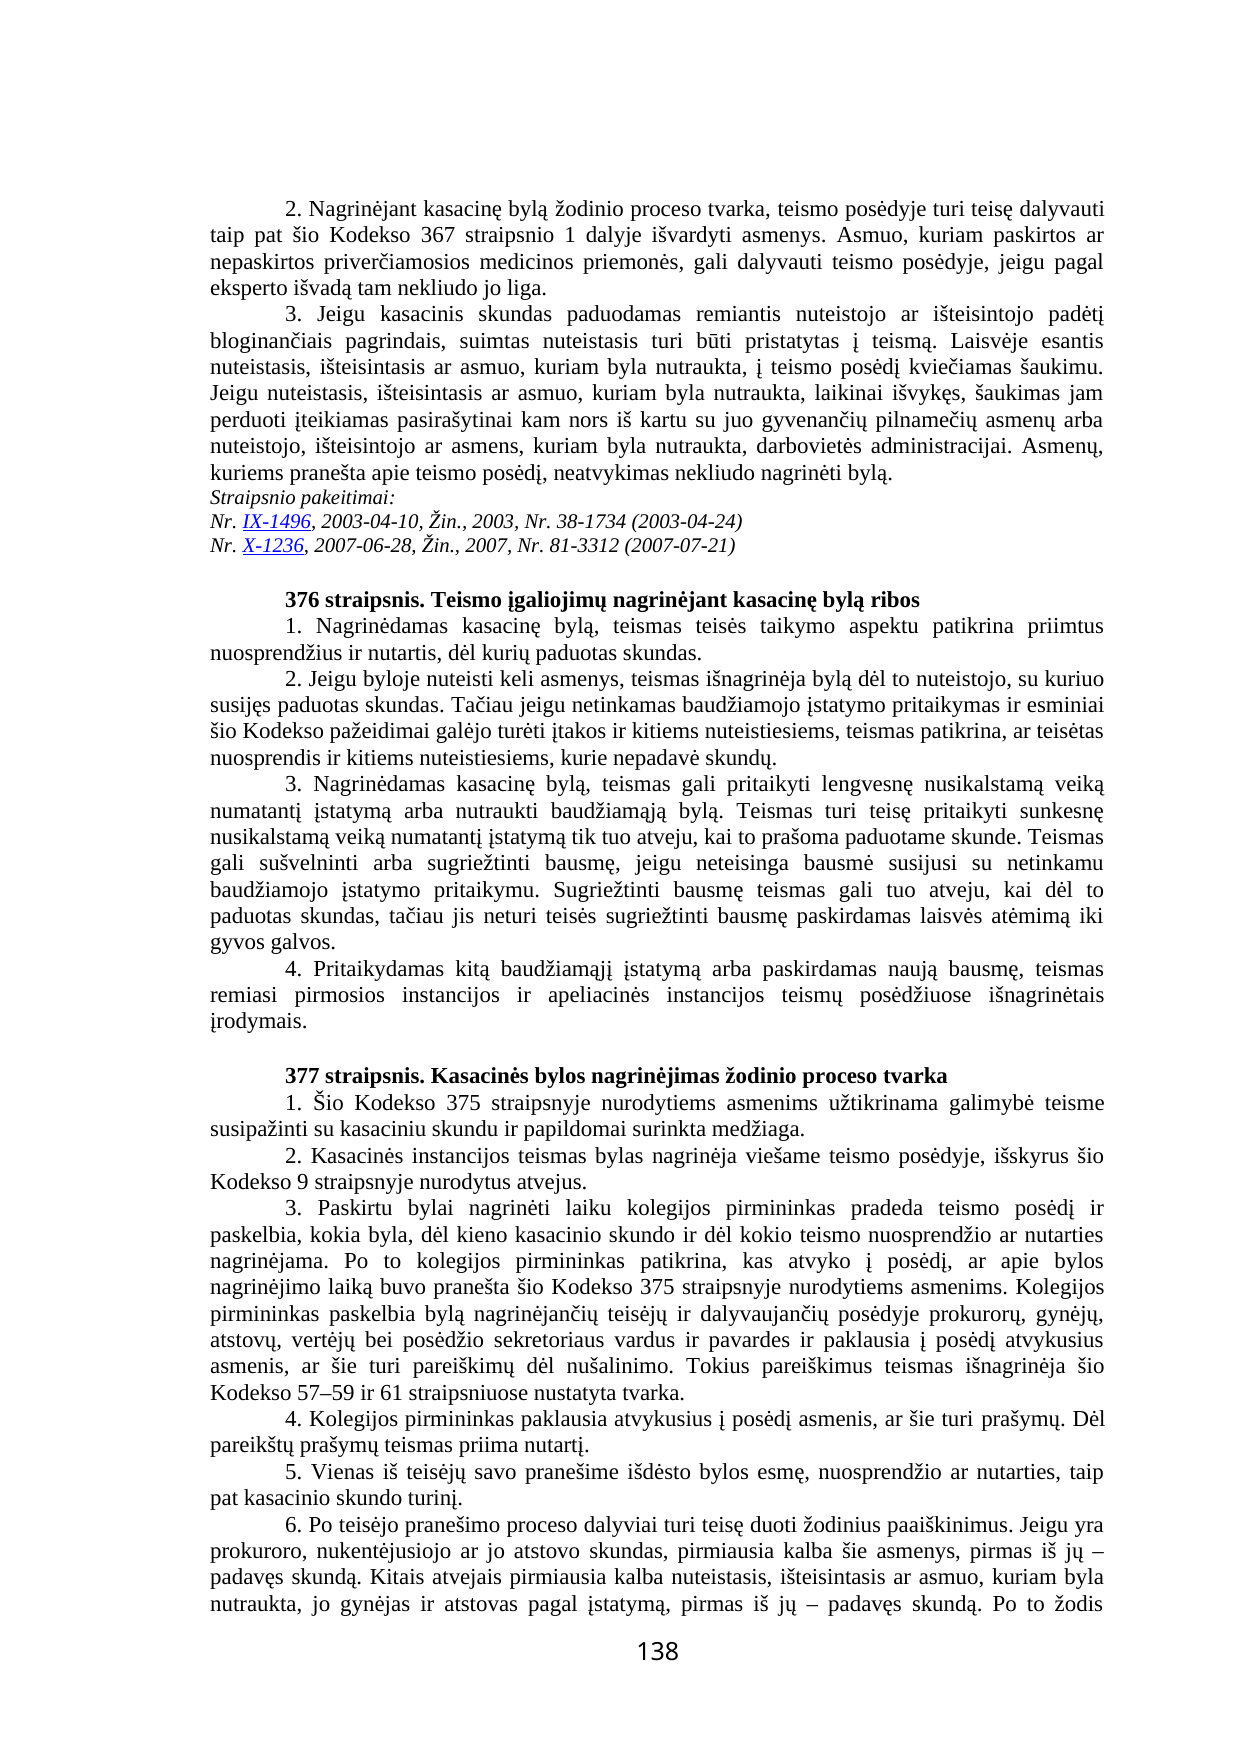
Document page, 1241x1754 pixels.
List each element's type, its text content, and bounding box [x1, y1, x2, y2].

text 2. Kasacinės instancijos teismas bylas nagrinėja viešame teismo posėdyje, išskyrus šio Kodekso 9 straipsnyje nurodytus atvejus. [210, 1142, 1106, 1194]
text Nr. IX-1496, 2003-04-10, Žin., 2003, Nr. 38-1734 (2003-04-24) [210, 509, 1106, 533]
text 1. Šio Kodekso 375 straipsnyje nurodytiems asmenims užtikrinama galimybė teisme susipažinti su kasaciniu skundu ir papildomai surinkta medžiaga. [210, 1089, 1106, 1142]
text 3. Jeigu kasacinis skundas paduodamas remiantis nuteistojo ar išteisintojo padėtį bloginančiais pagrindais, suimtas nuteistasis turi būti pristatytas į teismą. Laisvėje esantis nuteistasis, išteisintasis ar asmuo, kuriam byla nutraukta, į teismo posėdį kviečiamas šaukimu. Jeigu nuteistasis, išteisintasis ar asmuo, kuriam byla nutraukta, laikinai išvykęs, šaukimas jam perduoti įteikiamas pasirašytinai kam nors iš kartu su juo gyvenančių pilnamečių asmenų arba nuteistojo, išteisintojo ar asmens, kuriam byla nutraukta, darbovietės administracijai. Asmenų, kuriems pranešta apie teismo posėdį, neatvykimas nekliudo nagrinėti bylą. [210, 300, 1106, 485]
text 4. Pritaikydamas kitą baudžiamąjį įstatymą arba paskirdamas naują bausmę, teismas remiasi pirmosios instancijos ir apeliacinės instancijos teismų posėdžiuose išnagrinėtais įrodymais. [210, 955, 1106, 1034]
text 5. Vienas iš teisėjų savo pranešime išdėsto bylos esmę, nuosprendžio ar nutarties, taip pat kasacinio skundo turinį. [210, 1458, 1106, 1511]
text Straipsnio pakeitimai: [210, 485, 1106, 509]
text 1. Nagrinėdamas kasacinę bylą, teismas teisės taikymo aspektu patikrina priimtus nuosprendžius ir nutartis, dėl kurių paduotas skundas. [210, 612, 1106, 665]
text 376 straipsnis. Teismo įgaliojimų nagrinėjant kasacinę bylą ribos [210, 586, 1106, 612]
text 2. Nagrinėjant kasacinę bylą žodinio proceso tvarka, teismo posėdyje turi teisę dalyvauti taip pat šio Kodekso 367 straipsnio 1 dalyje išvardyti asmenys. Asmuo, kuriam paskirtos ar nepaskirtos priverčiamosios medicinos priemonės, gali dalyvauti teismo posėdyje, jeigu pagal eksperto išvadą tam nekliudo jo liga. [210, 195, 1106, 300]
text 3. Paskirtu bylai nagrinėti laiku kolegijos pirmininkas pradeda teismo posėdį ir paskelbia, kokia byla, dėl kieno kasacinio skundo ir dėl kokio teismo nuosprendžio ar nutarties nagrinėjama. Po to kolegijos pirmininkas patikrina, kas atvyko į posėdį, ar apie bylos nagrinėjimo laiką buvo pranešta šio Kodekso 375 straipsnyje nurodytiems asmenims. Kolegijos pirmininkas paskelbia bylą nagrinėjančių teisėjų ir dalyvaujančių posėdyje prokurorų, gynėjų, atstovų, vertėjų bei posėdžio sekretoriaus vardus ir pavardes ir paklausia į posėdį atvykusius asmenis, ar šie turi pareiškimų dėl nušalinimo. Tokius pareiškimus teismas išnagrinėja šio Kodekso 57–59 ir 61 straipsniuose nustatyta tvarka. [210, 1194, 1106, 1405]
text 2. Jeigu byloje nuteisti keli asmenys, teismas išnagrinėja bylą dėl to nuteistojo, su kuriuo susijęs paduotas skundas. Tačiau jeigu netinkamas baudžiamojo įstatymo pritaikymas ir esminiai šio Kodekso pažeidimai galėjo turėti įtakos ir kitiems nuteistiesiems, teismas patikrina, ar teisėtas nuosprendis ir kitiems nuteistiesiems, kurie nepadavė skundų. [210, 665, 1106, 770]
text 377 straipsnis. Kasacinės bylos nagrinėjimas žodinio proceso tvarka [210, 1063, 1106, 1089]
text Nr. X-1236, 2007-06-28, Žin., 2007, Nr. 81-3312 (2007-07-21) [210, 533, 1106, 557]
text 6. Po teisėjo pranešimo proceso dalyviai turi teisę duoti žodinius paaiškinimus. Jeigu yra prokuroro, nukentėjusiojo ar jo atstovo skundas, pirmiausia kalba šie asmenys, pirmas iš jų – padavęs skundą. Kitais atvejais pirmiausia kalba nuteistasis, išteisintasis ar asmuo, kuriam byla nutraukta, jo gynėjas ir atstovas pagal įstatymą, pirmas iš jų – padavęs skundą. Po to žodis [210, 1511, 1106, 1616]
text 3. Nagrinėdamas kasacinę bylą, teismas gali pritaikyti lengvesnę nusikalstamą veiką numatantį įstatymą arba nutraukti baudžiamąją bylą. Teismas turi teisę pritaikyti sunkesnę nusikalstamą veiką numatantį įstatymą tik tuo atveju, kai to prašoma paduotame skunde. Teismas gali sušvelninti arba sugriežtinti bausmę, jeigu neteisinga bausmė susijusi su netinkamu baudžiamojo įstatymo pritaikymu. Sugriežtinti bausmę teismas gali tuo atveju, kai dėl to paduotas skundas, tačiau jis neturi teisės sugriežtinti bausmę paskirdamas laisvės atėmimą iki gyvos galvos. [210, 770, 1106, 955]
text 4. Kolegijos pirmininkas paklausia atvykusius į posėdį asmenis, ar šie turi prašymų. Dėl pareikštų prašymų teismas priima nutartį. [210, 1405, 1106, 1458]
